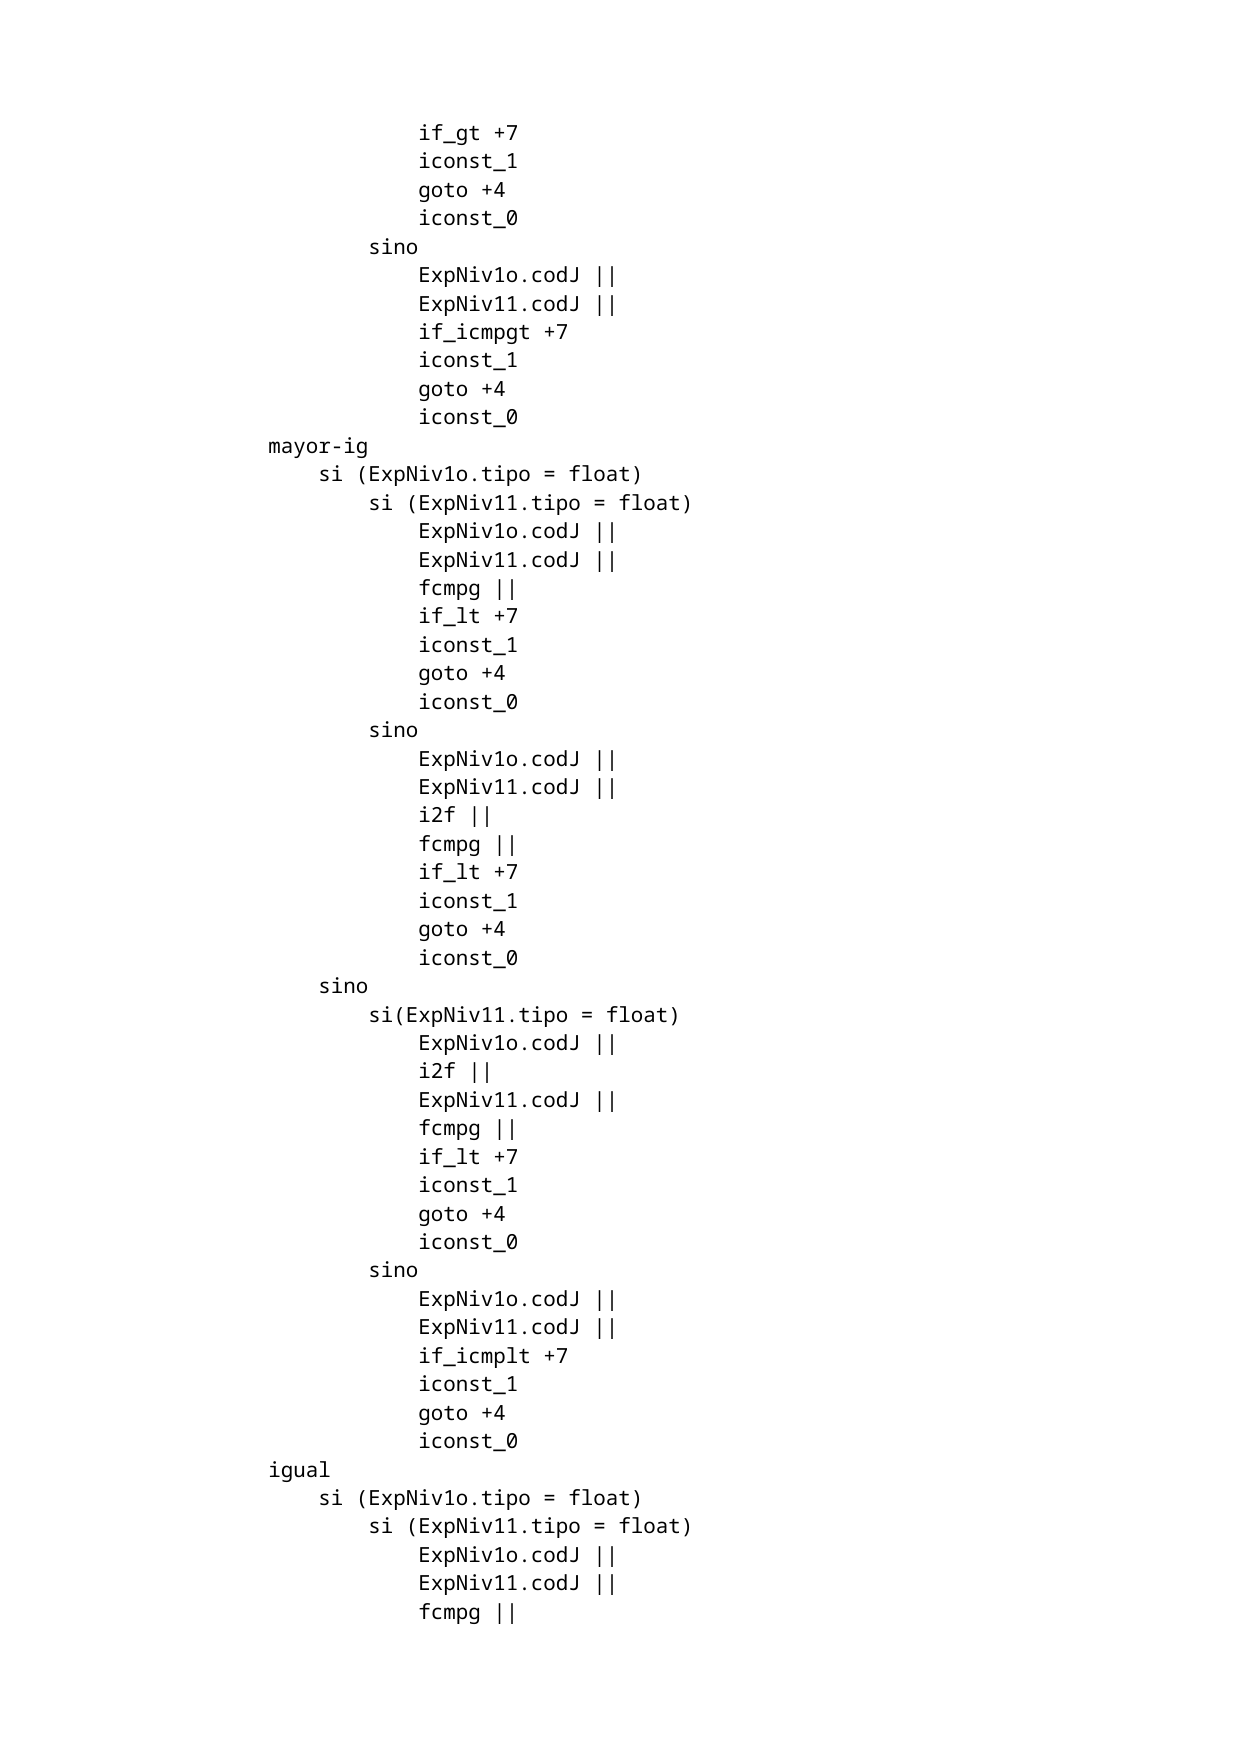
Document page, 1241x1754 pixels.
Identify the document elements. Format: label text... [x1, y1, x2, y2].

text if_gt +7 [118, 118, 1122, 147]
text iconst_0 [118, 943, 1122, 971]
text mayor-ig [118, 431, 1122, 459]
text if_lt +7 [118, 857, 1122, 886]
text goto +4 [118, 658, 1122, 687]
text fcmpg || [118, 1113, 1122, 1142]
text ExpNiv1o.codJ || [118, 1284, 1122, 1312]
text iconst_1 [118, 1369, 1122, 1398]
text ExpNiv11.codJ || [118, 1312, 1122, 1341]
text iconst_1 [118, 147, 1122, 175]
text iconst_1 [118, 886, 1122, 914]
text si (ExpNiv11.tipo = float) [118, 488, 1122, 516]
text iconst_0 [118, 402, 1122, 431]
text fcmpg || [118, 1597, 1122, 1625]
text ExpNiv1o.codJ || [118, 744, 1122, 772]
text iconst_1 [118, 630, 1122, 658]
text goto +4 [118, 374, 1122, 402]
text ExpNiv11.codJ || [118, 545, 1122, 573]
text ExpNiv11.codJ || [118, 1085, 1122, 1113]
text sino [118, 971, 1122, 1000]
text iconst_0 [118, 1426, 1122, 1455]
text iconst_1 [118, 346, 1122, 374]
text i2f || [118, 1057, 1122, 1085]
text if_lt +7 [118, 1142, 1122, 1170]
text ExpNiv1o.codJ || [118, 516, 1122, 545]
text goto +4 [118, 1199, 1122, 1227]
text iconst_1 [118, 1170, 1122, 1199]
text igual [118, 1455, 1122, 1483]
text ExpNiv1o.codJ || [118, 1028, 1122, 1057]
text ExpNiv11.codJ || [118, 1568, 1122, 1597]
text ExpNiv11.codJ || [118, 289, 1122, 317]
text iconst_0 [118, 203, 1122, 232]
text si (ExpNiv11.tipo = float) [118, 1512, 1122, 1540]
text fcmpg || [118, 829, 1122, 857]
text si(ExpNiv11.tipo = float) [118, 1000, 1122, 1028]
text if_icmpgt +7 [118, 317, 1122, 346]
text sino [118, 232, 1122, 260]
text sino [118, 1256, 1122, 1284]
text if_icmplt +7 [118, 1341, 1122, 1369]
text iconst_0 [118, 687, 1122, 715]
text i2f || [118, 801, 1122, 829]
text ExpNiv11.codJ || [118, 772, 1122, 801]
text goto +4 [118, 175, 1122, 203]
text fcmpg || [118, 573, 1122, 602]
text si (ExpNiv1o.tipo = float) [118, 459, 1122, 488]
text goto +4 [118, 1398, 1122, 1426]
text if_lt +7 [118, 602, 1122, 630]
text goto +4 [118, 914, 1122, 943]
text iconst_0 [118, 1227, 1122, 1256]
text ExpNiv1o.codJ || [118, 1540, 1122, 1568]
text ExpNiv1o.codJ || [118, 260, 1122, 289]
text sino [118, 715, 1122, 744]
text si (ExpNiv1o.tipo = float) [118, 1483, 1122, 1512]
